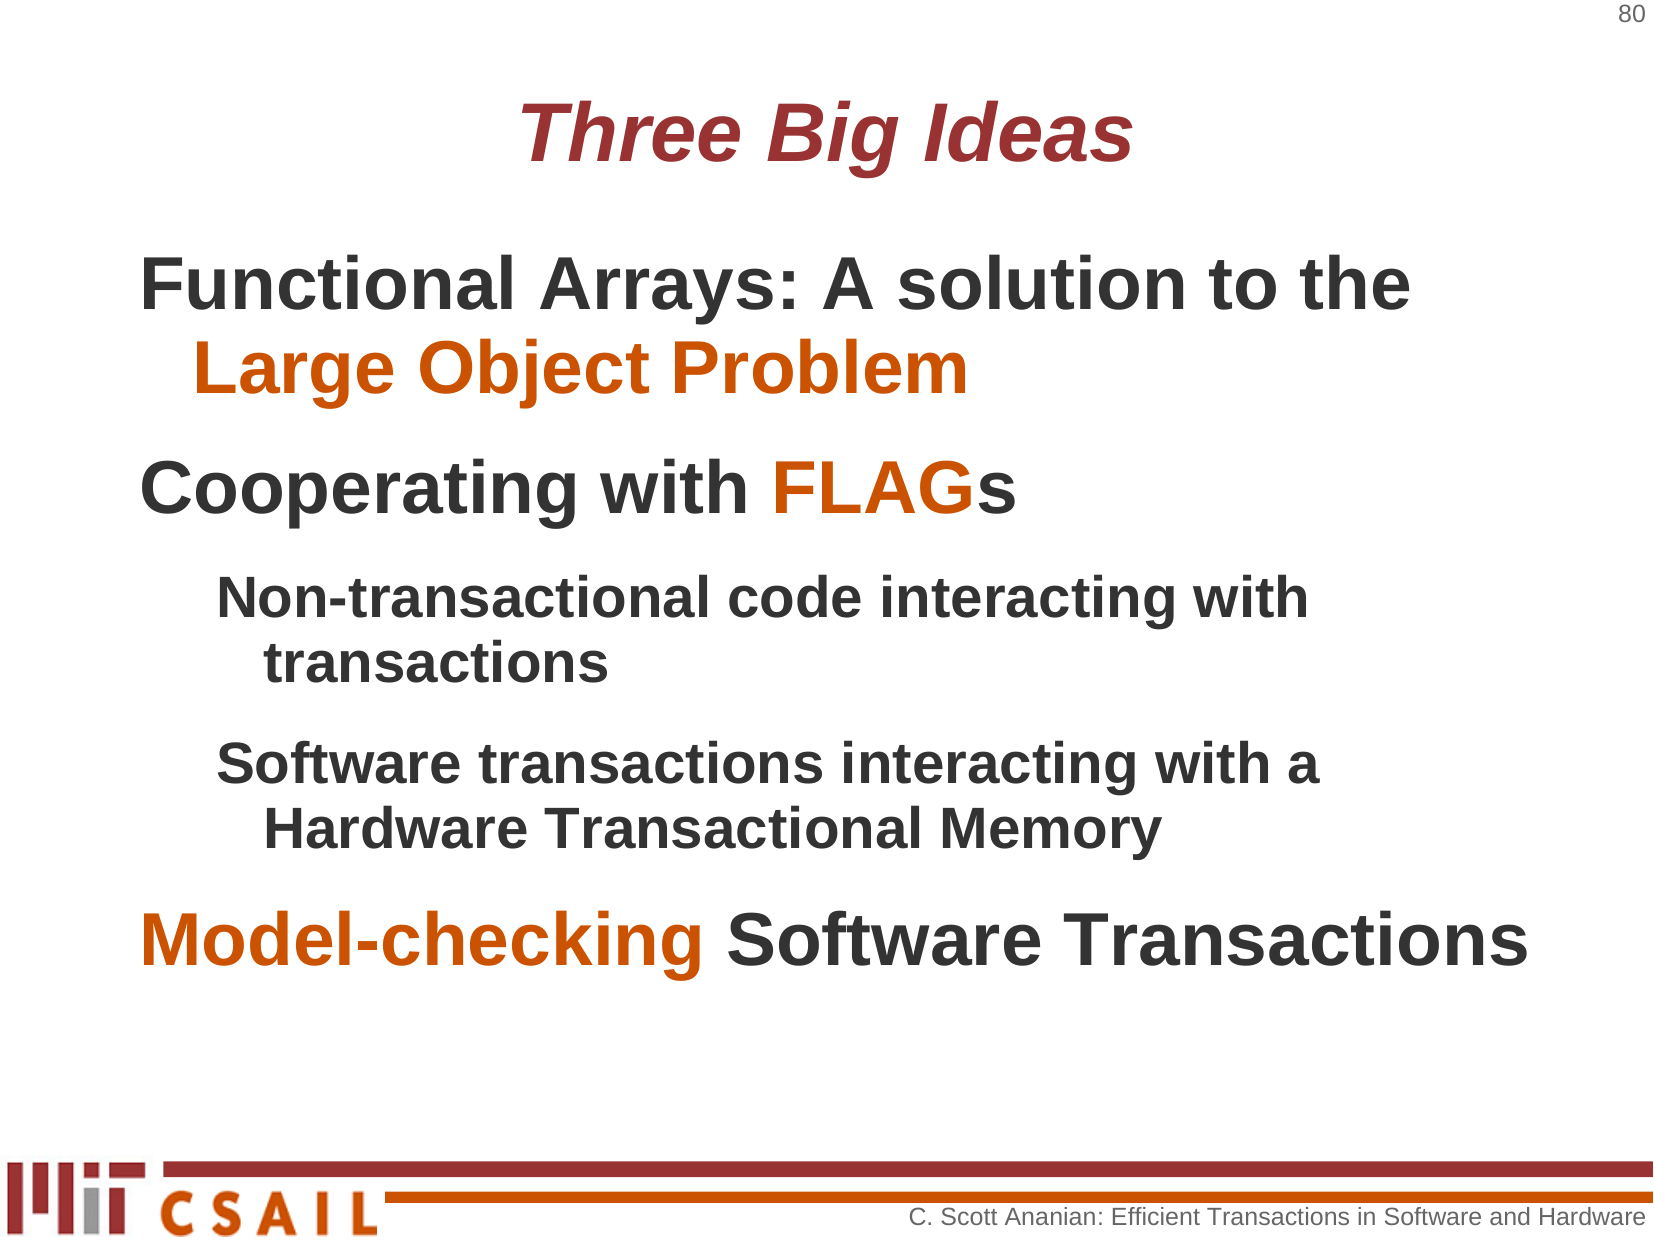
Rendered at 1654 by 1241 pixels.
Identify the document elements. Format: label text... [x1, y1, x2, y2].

picture [0, 1155, 377, 1237]
title Three Big Ideas [52, 28, 1601, 237]
list Functional Arrays: A solution to the Large Object Problem Cooperating with FLAGs Non-transactional code interacting with transactions Software transactions interacting with a Hardware Transactional Memory Model-checking Software Transactions [121, 241, 1561, 1133]
